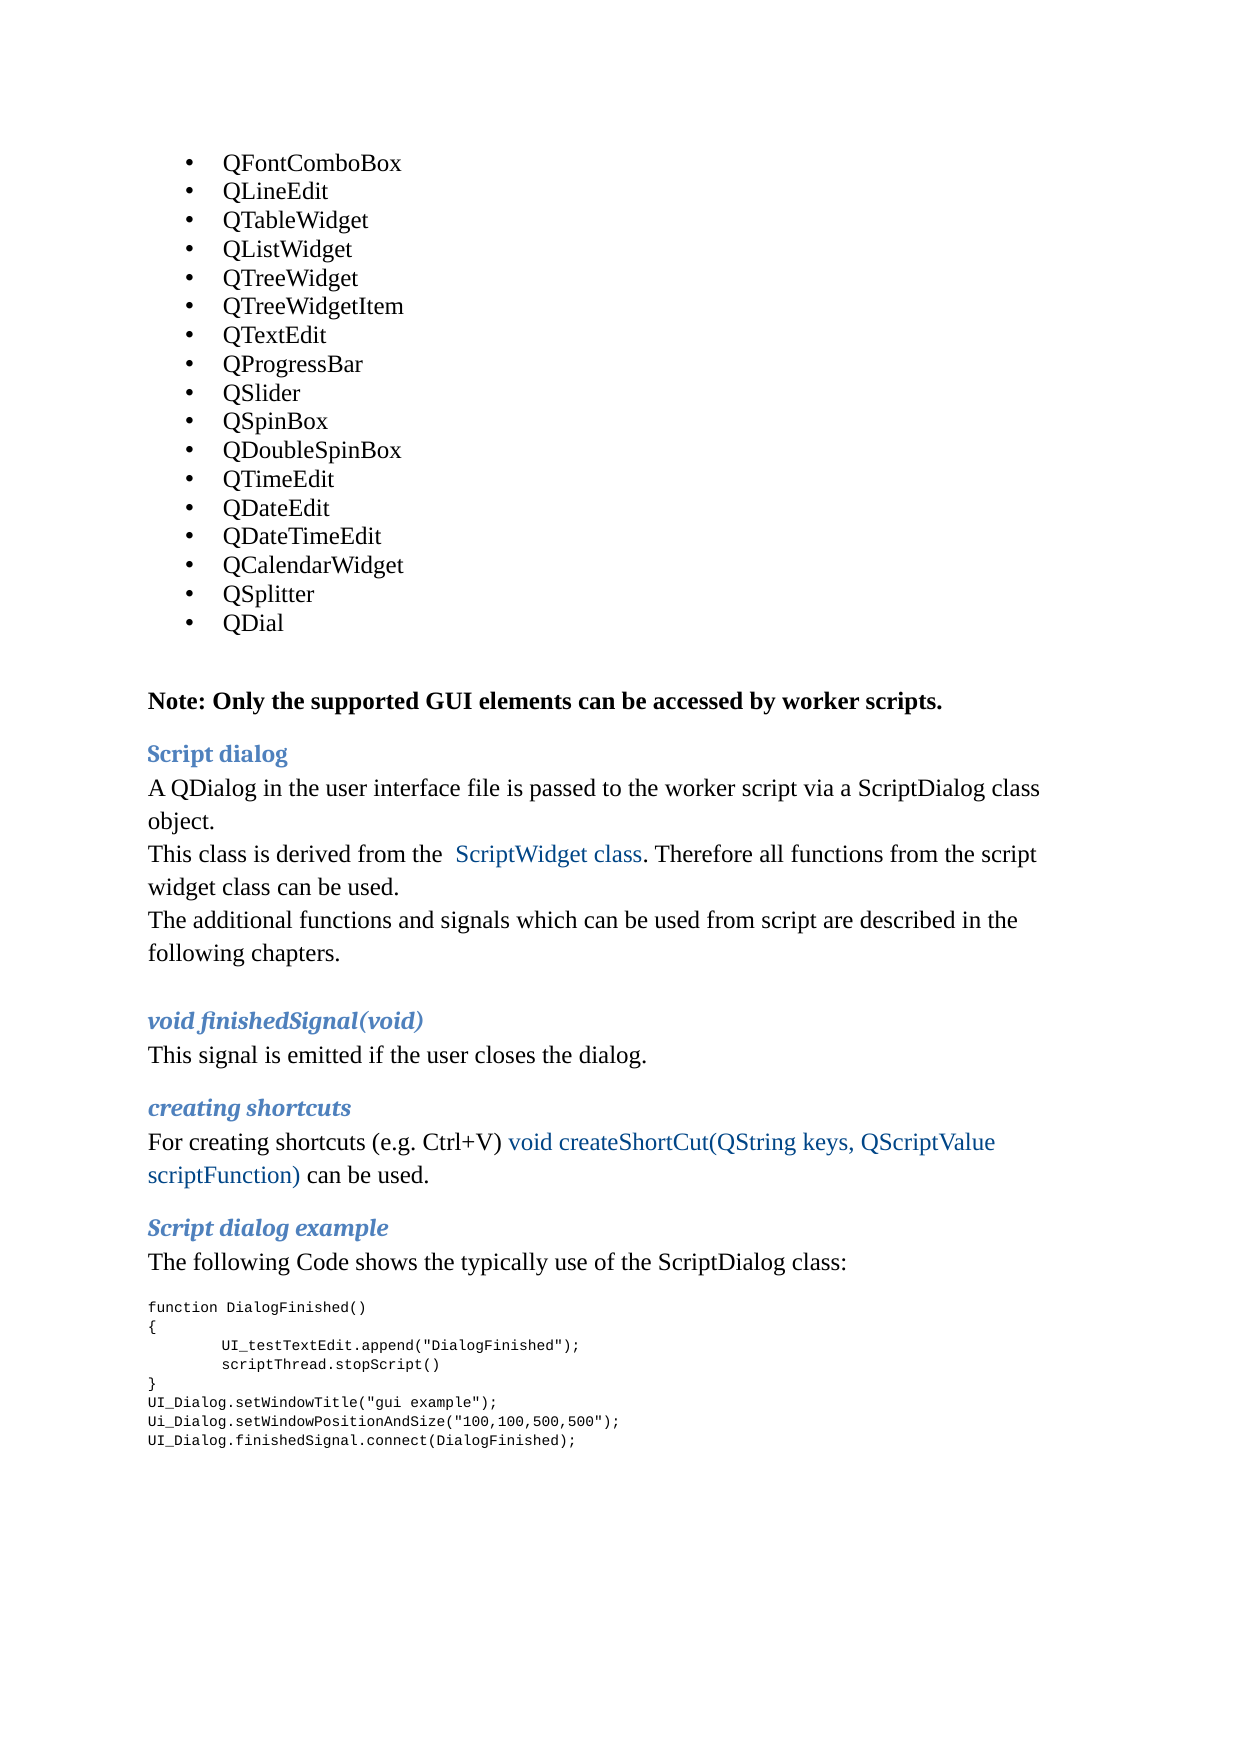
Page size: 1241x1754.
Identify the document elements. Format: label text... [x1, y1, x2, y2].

list QTreeWidget [185, 263, 1093, 291]
list QTreeWidgetItem [185, 291, 1093, 320]
text scriptThread.stopScript() [221, 1357, 1093, 1374]
list QFontComboBox [185, 148, 1093, 176]
text This signal is emitted if the user closes the dialog. [148, 1040, 1093, 1069]
text function DialogFinished() [148, 1301, 1093, 1317]
list QDial [185, 608, 1093, 636]
list QTableWidget [185, 205, 1093, 234]
text { [148, 1319, 1093, 1336]
list QDateEdit [185, 493, 1093, 521]
text } [148, 1376, 1093, 1393]
list QProgressBar [185, 349, 1093, 378]
list QSpinBox [185, 406, 1093, 435]
list QDoubleSpinBox [185, 435, 1093, 464]
subtitle void finishedSignal(void) [148, 1007, 1093, 1036]
list QTimeEdit [185, 464, 1093, 493]
subtitle Script dialog example [148, 1214, 1093, 1242]
text For creating shortcuts (e.g. Ctrl+V) void createShortCut(QString keys, QScriptValue scriptFunction) can be used. [148, 1127, 1093, 1188]
list QDateTimeEdit [185, 521, 1093, 550]
text This class is derived from the ScriptWidget class. Therefore all functions from the script widget class can be used. [148, 839, 1093, 901]
text Ui_Dialog.setWindowPositionAndSize("100,100,500,500"); [148, 1414, 1093, 1431]
text A QDialog in the user interface file is passed to the worker script via a ScriptDialog class object. [148, 773, 1093, 834]
list QTextEdit [185, 320, 1093, 349]
subtitle Script dialog [148, 740, 1093, 768]
list QSplitter [185, 579, 1093, 608]
text UI_Dialog.finishedSignal.connect(DialogFinished); [148, 1433, 1093, 1450]
list QLineEdit [185, 176, 1093, 205]
list QCalendarWidget [185, 550, 1093, 579]
text UI_testTextEdit.append("DialogFinished"); [221, 1338, 1093, 1355]
text The additional functions and signals which can be used from script are described in the following chapters. [148, 905, 1093, 967]
text UI_Dialog.setWindowTitle("gui example"); [148, 1395, 1093, 1412]
text The following Code shows the typically use of the ScriptDialog class: [148, 1247, 1093, 1275]
list QSlider [185, 378, 1093, 406]
list QListWidget [185, 234, 1093, 263]
subtitle creating shortcuts [148, 1094, 1093, 1122]
text Note: Only the supported GUI elements can be accessed by worker scripts. [148, 686, 1093, 715]
